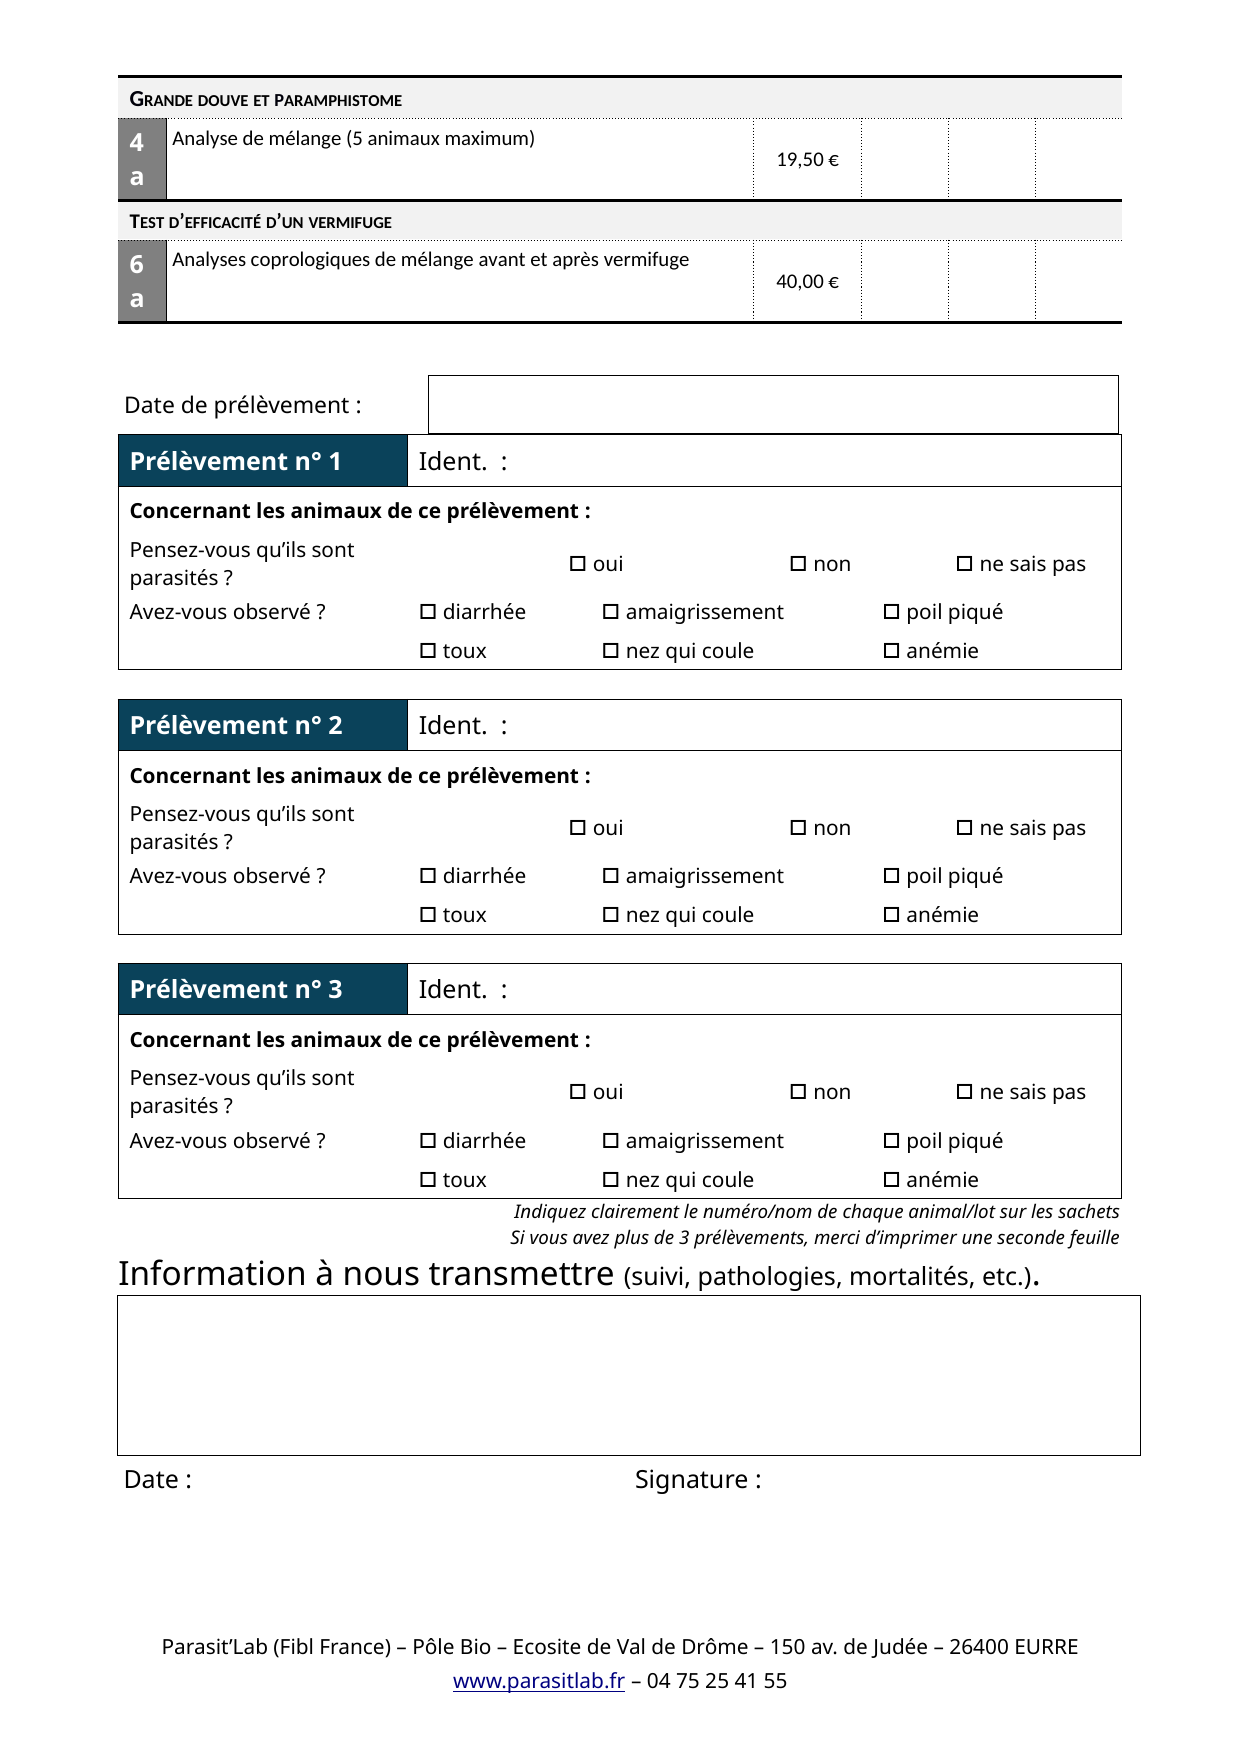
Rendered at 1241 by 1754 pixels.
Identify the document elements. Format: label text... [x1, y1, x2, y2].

table_header [949, 78, 1035, 118]
table_cell [862, 118, 949, 199]
table_cell [949, 118, 1035, 199]
table_cell [862, 240, 949, 321]
table_header Grande douve et paramphistome [118, 78, 862, 118]
table_cell [862, 202, 949, 239]
table_cell  oui [472, 799, 720, 856]
table_cell 19,50 € [753, 118, 862, 199]
table_cell 40,00 € [753, 240, 862, 321]
table_cell  diarrhée [407, 592, 590, 632]
table_cell  oui [472, 1063, 720, 1120]
table_header [720, 700, 1121, 750]
table_cell  anémie [871, 632, 1121, 669]
table_cell Concernant les animaux de ce prélèvement : [119, 1015, 1121, 1063]
table_header Prélèvement n° 2 [119, 700, 407, 750]
table_cell 6a [118, 240, 166, 321]
table_cell [1035, 240, 1122, 321]
table_header [720, 964, 1121, 1014]
table_cell  anémie [871, 896, 1121, 933]
table_cell  nez qui coule [590, 896, 871, 933]
table_header [1035, 78, 1122, 118]
table_cell  amaigrissement [590, 592, 871, 632]
table_cell  anémie [871, 1160, 1121, 1198]
table_cell  oui [472, 535, 720, 592]
table_cell  poil piqué [871, 856, 1121, 896]
table_header Date de prélèvement : [118, 375, 428, 433]
table_cell  diarrhée [407, 856, 590, 896]
table_cell Avez-vous observé ? [119, 1120, 407, 1160]
table_header [429, 376, 1118, 433]
table_cell  nez qui coule [590, 1160, 871, 1198]
text Indiquez clairement le numéro/nom de chaque animal/lot sur les sachets [118, 1199, 1122, 1224]
table_cell Signature : [629, 1456, 1141, 1604]
table_cell  non [720, 1063, 920, 1120]
table_cell  non [720, 535, 920, 592]
table_cell Analyses coprologiques de mélange avant et après vermifuge [167, 240, 753, 321]
table_header Ident. : [408, 700, 720, 750]
table_cell Analyse de mélange (5 animaux maximum) [167, 118, 753, 199]
table_header Ident. : [408, 964, 720, 1014]
table_cell Pensez-vous qu’ils sont parasités ? [119, 535, 472, 592]
table_cell  toux [407, 896, 590, 933]
table_cell Test d’efficacité d’un vermifuge [118, 202, 862, 239]
table_cell Date : [118, 1456, 629, 1604]
table_cell [949, 202, 1035, 239]
table_cell  ne sais pas [920, 1063, 1121, 1120]
text Information à nous transmettre (suivi, pathologies, mortalités, etc.). [118, 1250, 1122, 1295]
table_cell 4a [118, 118, 166, 199]
table_cell  ne sais pas [920, 535, 1121, 592]
table_header [118, 1296, 1140, 1455]
text Si vous avez plus de 3 prélèvements, merci d’imprimer une seconde feuille [118, 1224, 1122, 1250]
table_cell  toux [407, 1160, 590, 1198]
table_header Prélèvement n° 1 [119, 435, 407, 486]
table_cell Avez-vous observé ? [119, 592, 407, 632]
table_cell [1035, 118, 1122, 199]
table_cell  poil piqué [871, 1120, 1121, 1160]
table_cell [949, 240, 1035, 321]
table_header [862, 78, 949, 118]
table_header Prélèvement n° 3 [119, 964, 407, 1014]
table_cell  toux [407, 632, 590, 669]
table_cell Concernant les animaux de ce prélèvement : [119, 751, 1121, 799]
table_cell  diarrhée [407, 1120, 590, 1160]
table_cell [1035, 202, 1122, 239]
table_cell  amaigrissement [590, 856, 871, 896]
table_header Ident. : [408, 435, 720, 486]
table_cell [119, 632, 407, 669]
table_cell [119, 896, 407, 933]
table_cell Concernant les animaux de ce prélèvement : [119, 487, 1121, 535]
table_cell Pensez-vous qu’ils sont parasités ? [119, 799, 472, 856]
table_cell Avez-vous observé ? [119, 856, 407, 896]
table_cell [119, 1160, 407, 1198]
table_cell  amaigrissement [590, 1120, 871, 1160]
table_cell  nez qui coule [590, 632, 871, 669]
table_cell Pensez-vous qu’ils sont parasités ? [119, 1063, 472, 1120]
table_cell  non [720, 799, 920, 856]
table_cell  ne sais pas [920, 799, 1121, 856]
table_cell  poil piqué [871, 592, 1121, 632]
table_header [720, 435, 1121, 486]
